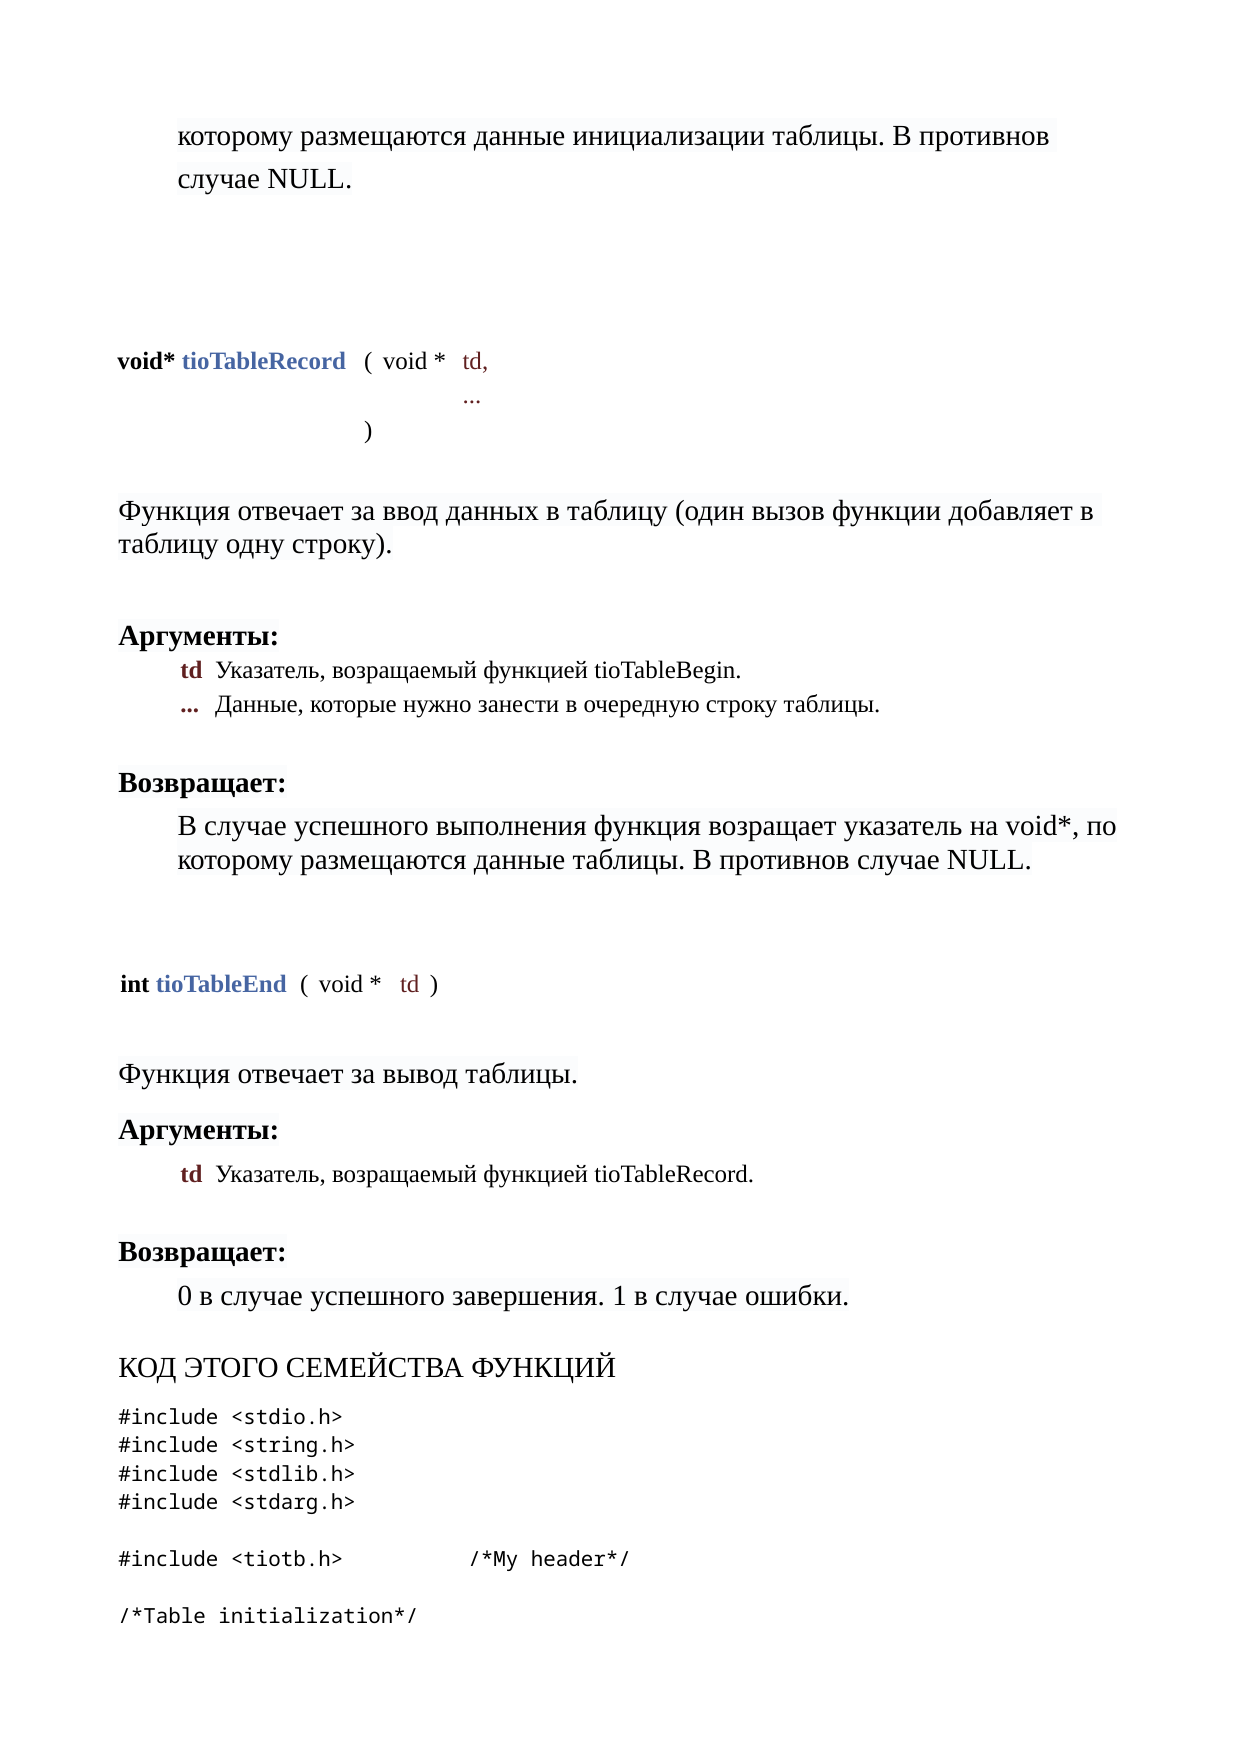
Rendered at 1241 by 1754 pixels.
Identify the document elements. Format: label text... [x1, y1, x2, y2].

subtitle Возвращает: [118, 1234, 1122, 1268]
table_cell ) [361, 412, 380, 447]
table_header td, [459, 343, 500, 378]
table_header Указатель, возращаемый функцией tioTableBegin. [212, 652, 895, 687]
table_header td [177, 1156, 212, 1191]
list 0 в случае успешного завершения. 1 в случае ошибки. [177, 1278, 1122, 1311]
text Функция отвечает за вывод таблицы. [118, 1056, 1122, 1090]
table_cell ... [459, 378, 500, 412]
table_header ) [427, 966, 445, 1000]
list В случае успешного выполнения функция возращает указатель на void*, по которому размещаются данные таблицы. В противнов случае NULL. [177, 808, 1122, 875]
text #include <string.h> [118, 1430, 1122, 1459]
title КОД ЭТОГО СЕМЕЙСТВА ФУНКЦИЙ [118, 1351, 1122, 1384]
table_cell [105, 378, 361, 412]
list которому размещаются данные инициализации таблицы. В противнов случае NULL. [177, 118, 1122, 195]
table_cell [361, 378, 380, 412]
table_header td [397, 966, 427, 1000]
subtitle Аргументы: [118, 618, 1122, 652]
table_header ( [297, 966, 316, 1000]
table_header void* tioTableRecord [105, 343, 361, 378]
table_header td [177, 652, 212, 687]
table_cell ... [177, 687, 212, 721]
text #include <stdlib.h> [118, 1459, 1122, 1487]
text /*Table initialization*/ [118, 1601, 1122, 1629]
table_header Указатель, возращаемый функцией tioTableRecord. [212, 1156, 767, 1191]
table_cell [380, 412, 459, 447]
table_header void * [316, 966, 397, 1000]
text #include <stdarg.h> [118, 1487, 1122, 1516]
subtitle Возвращает: [118, 765, 1122, 798]
subtitle Аргументы: [118, 1112, 1122, 1146]
table_cell [105, 412, 361, 447]
table_header int tioTableEnd [108, 966, 297, 1000]
text #include <tiotb.h> /*My header*/ [118, 1544, 1122, 1572]
text Функция отвечает за ввод данных в таблицу (один вызов функции добавляет в таблицу одну строку). [118, 493, 1122, 560]
table_header ( [361, 343, 380, 378]
table_cell [459, 412, 500, 447]
table_cell [380, 378, 459, 412]
text #include <stdio.h> [118, 1402, 1122, 1430]
table_header void * [380, 343, 459, 378]
table_cell Данные, которые нужно занести в очередную строку таблицы. [212, 687, 895, 721]
table_header [445, 966, 461, 1000]
